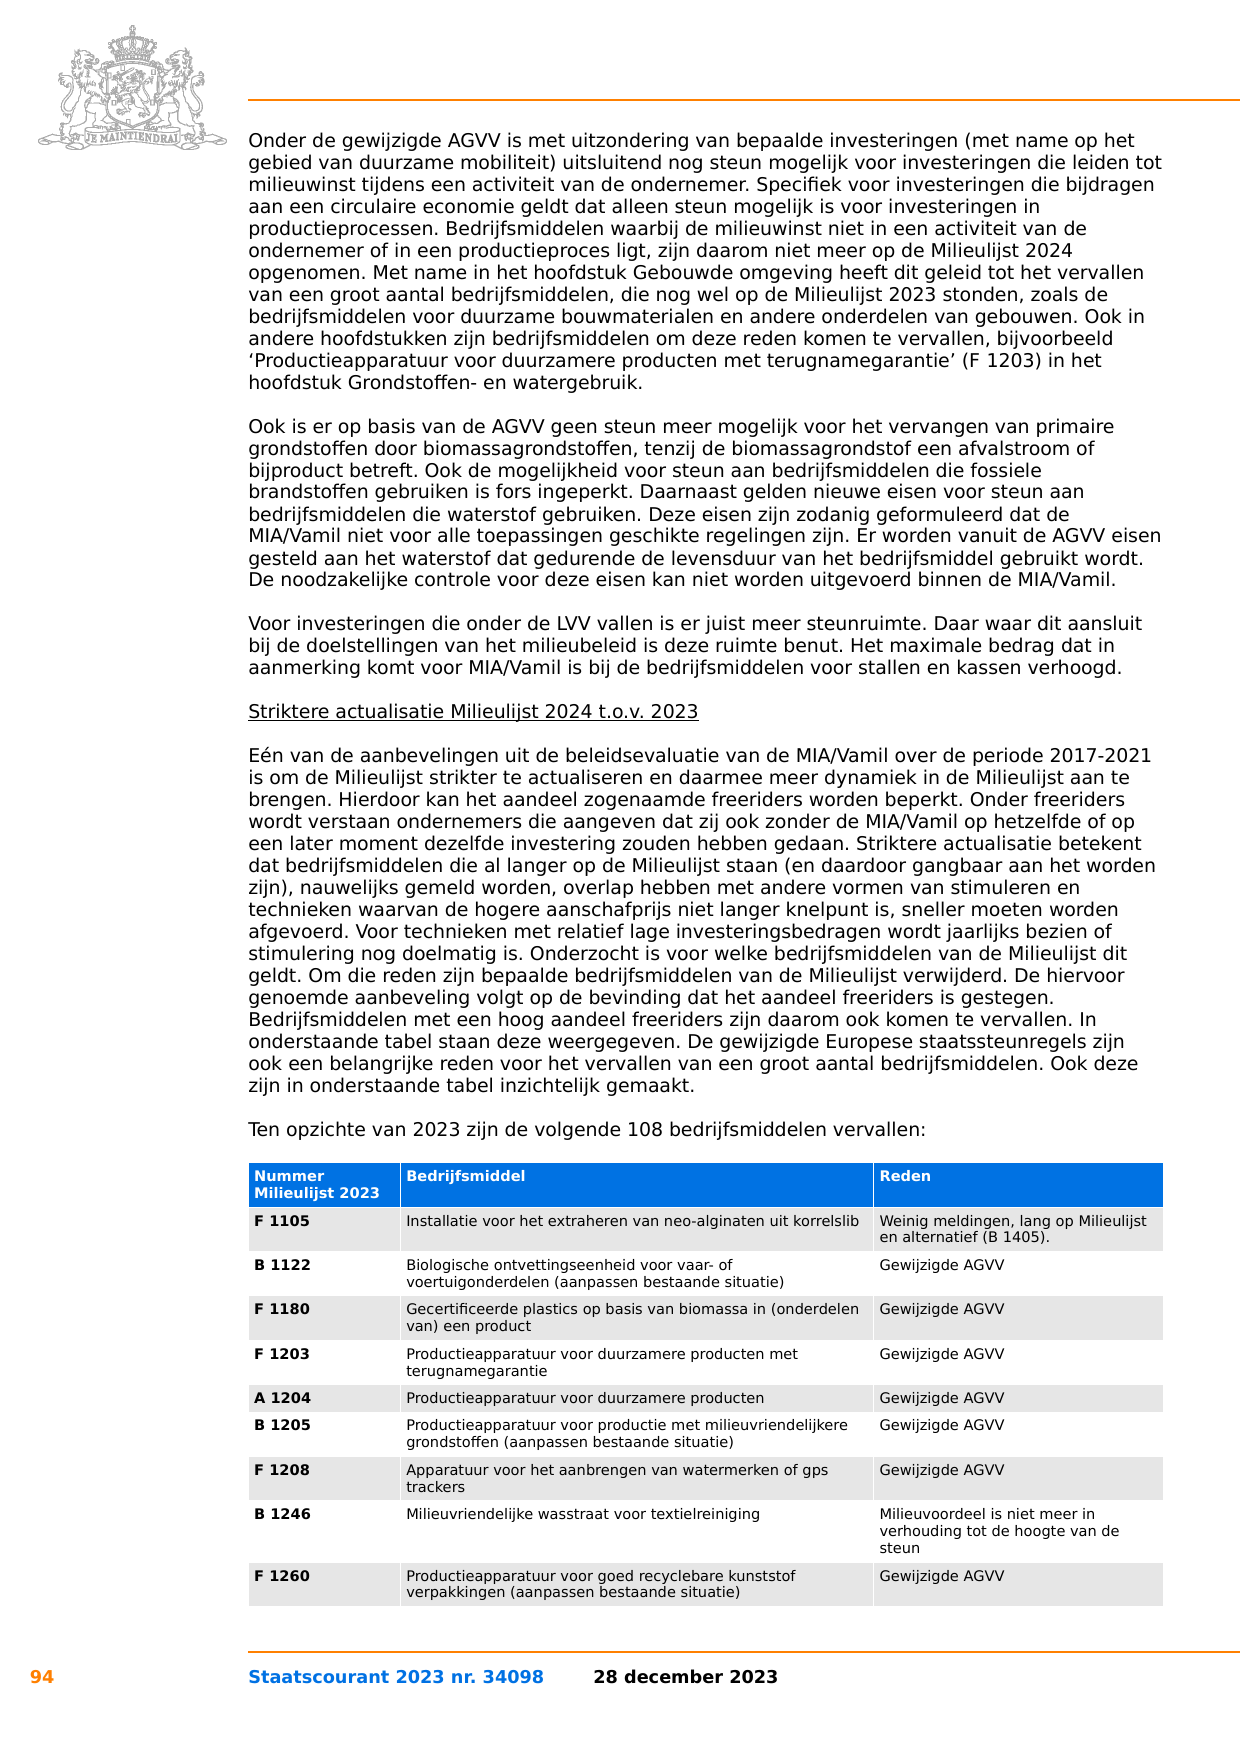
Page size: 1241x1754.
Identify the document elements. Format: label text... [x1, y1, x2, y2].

text Eén van de aanbevelingen uit de beleidsevaluatie van de MIA/Vamil over de periode 2017-2021 is om de Milieulijst strikter te actualiseren en daarmee meer dynamiek in de Milieulijst aan te brengen. Hierdoor kan het aandeel zogenaamde freeriders worden beperkt. Onder freeriders wordt verstaan ondernemers die aangeven dat zij ook zonder de MIA/Vamil op hetzelfde of op een later moment dezelfde investering zouden hebben gedaan. Striktere actualisatie betekent dat bedrijfsmiddelen die al langer op de Milieulijst staan (en daardoor gangbaar aan het worden zijn), nauwelijks gemeld worden, overlap hebben met andere vormen van stimuleren en technieken waarvan de hogere aanschafprijs niet langer knelpunt is, sneller moeten worden afgevoerd. Voor technieken met relatief lage investeringsbedragen wordt jaarlijks bezien of stimulering nog doelmatig is. Onderzocht is voor welke bedrijfsmiddelen van de Milieulijst dit geldt. Om die reden zijn bepaalde bedrijfsmiddelen van de Milieulijst verwijderd. De hiervoor genoemde aanbeveling volgt op de bevinding dat het aandeel freeriders is gestegen. Bedrijfsmiddelen met een hoog aandeel freeriders zijn daarom ook komen te vervallen. In onderstaande tabel staan deze weergegeven. De gewijzigde Europese staatssteunregels zijn ook een belangrijke reden voor het vervallen van een groot aantal bedrijfsmiddelen. Ook deze zijn in onderstaande tabel inzichtelijk gemaakt. [248, 745, 1163, 1097]
table_cell F 1180 [249, 1296, 400, 1340]
table_cell B 1122 [249, 1252, 400, 1295]
table_cell B 1205 [249, 1413, 400, 1456]
table_cell F 1105 [249, 1208, 400, 1251]
table_cell Milieuvriendelijke wasstraat voor textielreiniging [401, 1501, 873, 1562]
table_cell Gewijzigde AGVV [874, 1252, 1163, 1295]
table_cell B 1246 [249, 1501, 400, 1562]
table_cell Gewijzigde AGVV [874, 1563, 1163, 1606]
table_cell Weinig meldingen, lang op Milieulijst en alternatief (B 1405). [874, 1208, 1163, 1251]
text Ook is er op basis van de AGVV geen steun meer mogelijk voor het vervangen van primaire grondstoffen door biomassagrondstoffen, tenzij de biomassagrondstof een afvalstroom of bijproduct betreft. Ook de mogelijkheid voor steun aan bedrijfsmiddelen die fossiele brandstoffen gebruiken is fors ingeperkt. Daarnaast gelden nieuwe eisen voor steun aan bedrijfsmiddelen die waterstof gebruiken. Deze eisen zijn zodanig geformuleerd dat de MIA/Vamil niet voor alle toepassingen geschikte regelingen zijn. Er worden vanuit de AGVV eisen gesteld aan het waterstof dat gedurende de levensduur van het bedrijfsmiddel gebruikt wordt. De noodzakelijke controle voor deze eisen kan niet worden uitgevoerd binnen de MIA/Vamil. [248, 416, 1163, 591]
table_cell Gewijzigde AGVV [874, 1341, 1163, 1384]
table_cell Gewijzigde AGVV [874, 1413, 1163, 1456]
table_cell A 1204 [249, 1385, 400, 1412]
table_cell Biologische ontvettingseenheid voor vaar- of voertuigonderdelen (aanpassen bestaande situatie) [401, 1252, 873, 1295]
table_cell Gewijzigde AGVV [874, 1385, 1163, 1412]
text Onder de gewijzigde AGVV is met uitzondering van bepaalde investeringen (met name op het gebied van duurzame mobiliteit) uitsluitend nog steun mogelijk voor investeringen die leiden tot milieuwinst tijdens een activiteit van de ondernemer. Specifiek voor investeringen die bijdragen aan een circulaire economie geldt dat alleen steun mogelijk is voor investeringen in productieprocessen. Bedrijfsmiddelen waarbij de milieuwinst niet in een activiteit van de ondernemer of in een productieproces ligt, zijn daarom niet meer op de Milieulijst 2024 opgenomen. Met name in het hoofdstuk Gebouwde omgeving heeft dit geleid tot het vervallen van een groot aantal bedrijfsmiddelen, die nog wel op de Milieulijst 2023 stonden, zoals de bedrijfsmiddelen voor duurzame bouwmaterialen en andere onderdelen van gebouwen. Ook in andere hoofdstukken zijn bedrijfsmiddelen om deze reden komen te vervallen, bijvoorbeeld ‘Productieapparatuur voor duurzamere producten met terugnamegarantie’ (F 1203) in het hoofdstuk Grondstoffen- en watergebruik. [248, 130, 1163, 394]
table_cell F 1208 [249, 1457, 400, 1500]
table_header Bedrijfsmiddel [401, 1163, 873, 1207]
text Ten opzichte van 2023 zijn de volgende 108 bedrijfsmiddelen vervallen: [248, 1118, 1163, 1140]
table_cell Gewijzigde AGVV [874, 1296, 1163, 1340]
table_header Reden [874, 1163, 1163, 1207]
subtitle Striktere actualisatie Milieulijst 2024 t.o.v. 2023 [248, 701, 1163, 723]
table_cell Apparatuur voor het aanbrengen van watermerken of gps trackers [401, 1457, 873, 1500]
table_cell Productieapparatuur voor duurzamere producten [401, 1385, 873, 1412]
table_cell Productieapparatuur voor productie met milieuvriendelijkere grondstoffen (aanpassen bestaande situatie) [401, 1413, 873, 1456]
text Voor investeringen die onder de LVV vallen is er juist meer steunruimte. Daar waar dit aansluit bij de doelstellingen van het milieubeleid is deze ruimte benut. Het maximale bedrag dat in aanmerking komt voor MIA/Vamil is bij de bedrijfsmiddelen voor stallen en kassen verhoogd. [248, 613, 1163, 679]
table_header Nummer Milieulijst 2023 [249, 1163, 400, 1207]
table_cell Productieapparatuur voor duurzamere producten met terugnamegarantie [401, 1341, 873, 1384]
picture [38, 25, 227, 150]
table_cell F 1260 [249, 1563, 400, 1606]
table_cell F 1203 [249, 1341, 400, 1384]
table_cell Gecertificeerde plastics op basis van biomassa in (onderdelen van) een product [401, 1296, 873, 1340]
table_cell Productieapparatuur voor goed recyclebare kunststof verpakkingen (aanpassen bestaande situatie) [401, 1563, 873, 1606]
table_cell Milieuvoordeel is niet meer in verhouding tot de hoogte van de steun [874, 1501, 1163, 1562]
table_cell Gewijzigde AGVV [874, 1457, 1163, 1500]
table_cell Installatie voor het extraheren van neo-alginaten uit korrelslib [401, 1208, 873, 1251]
